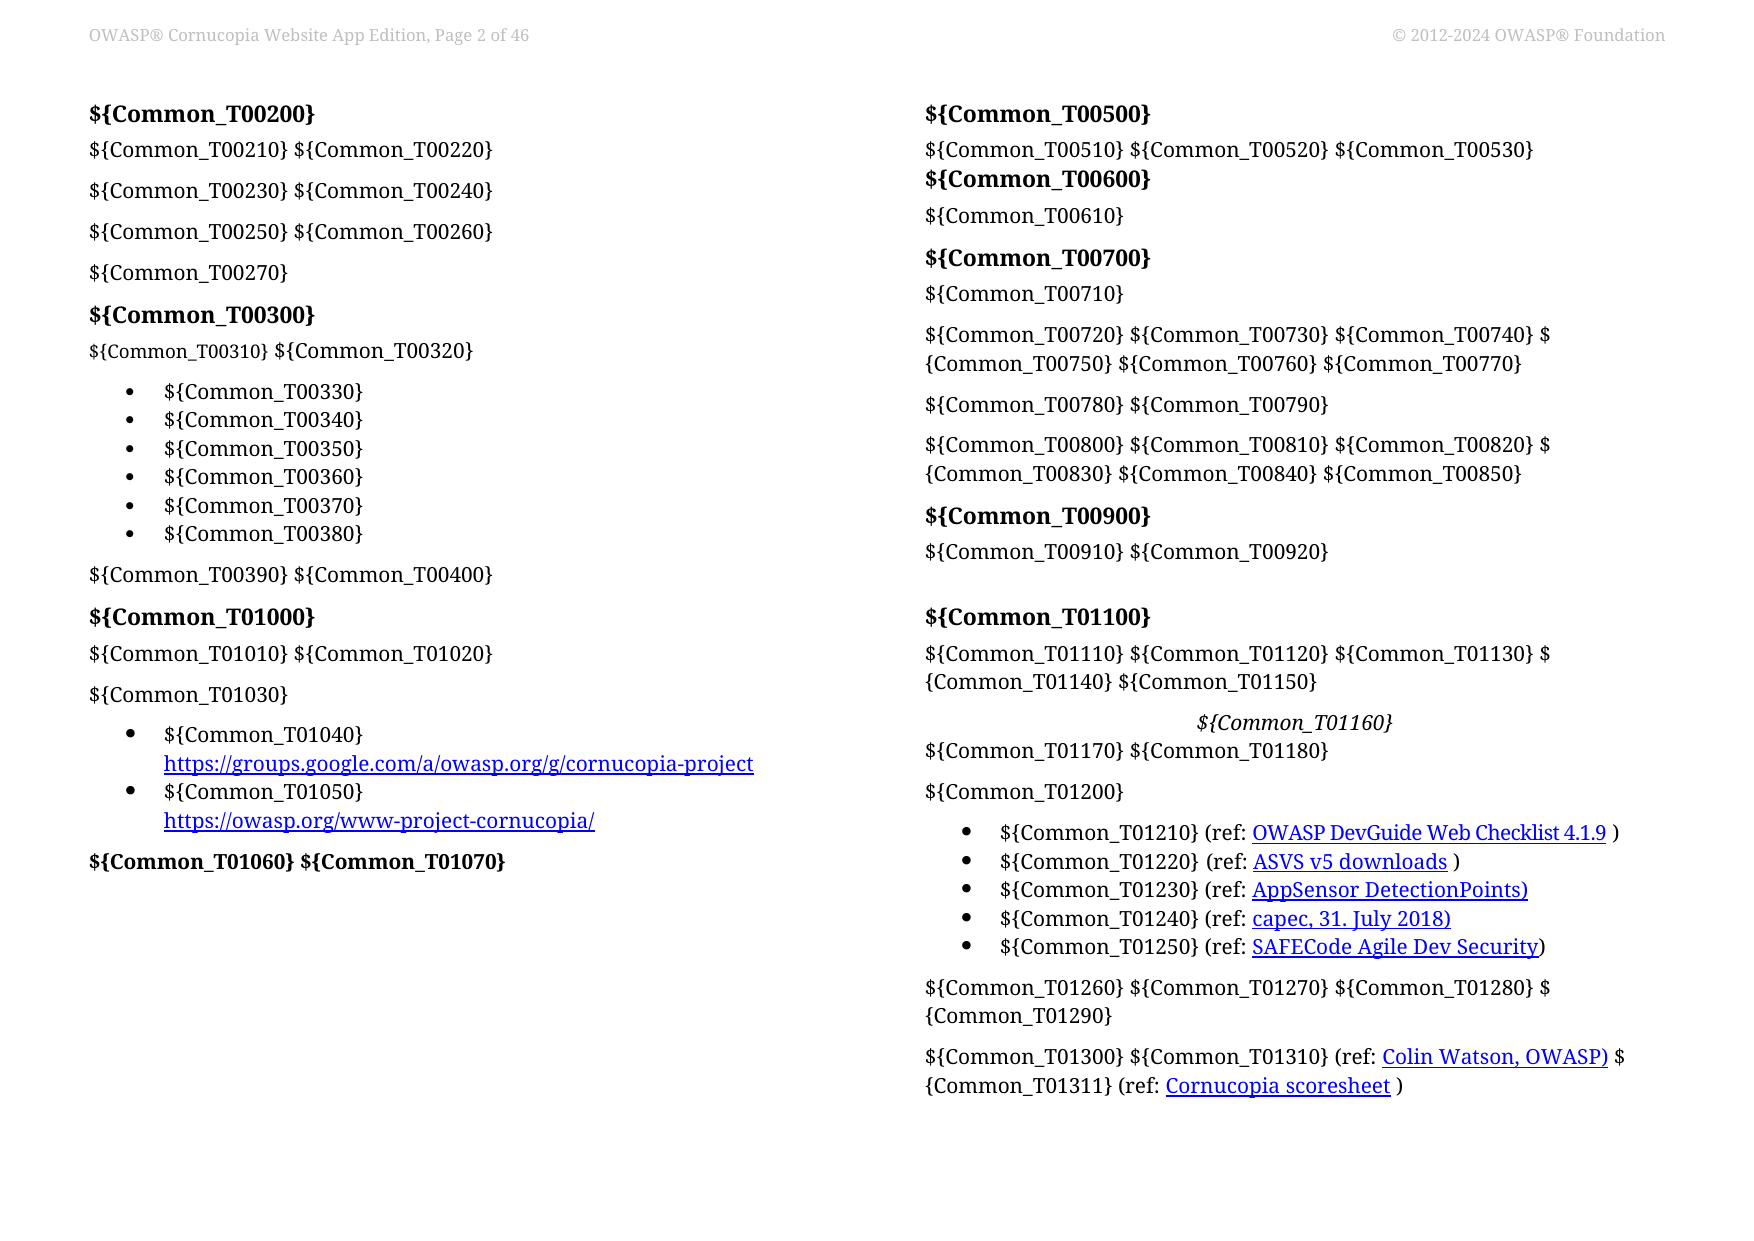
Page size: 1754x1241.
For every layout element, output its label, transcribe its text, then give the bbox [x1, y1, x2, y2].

table_header [78, 69, 913, 97]
table_header [913, 69, 1677, 97]
table_cell [856, 601, 913, 1112]
table_cell ${Common_T00200} ${Common_T00210} ${Common_T00220} ${Common_T00230} ${Common_T00240} ${Common_T00250} ${Common_T00260} ${Common_T00270} ${Common_T00300} ${Common_T00310} ${Common_T00320} ${Common_T00330} ${Common_T00340} ${Common_T00350} ${Common_T00360} ${Common_T00370} ${Common_T00380} ${Common_T00390} ${Common_T00400} [78, 98, 856, 601]
table_cell ${Common_T01100} ${Common_T01110} ${Common_T01120} ${Common_T01130} ${Common_T01140} ${Common_T01150} ${Common_T01160} ${Common_T01170} ${Common_T01180} ${Common_T01200} ${Common_T01210} (ref: OWASP DevGuide Web Checklist 4.1.9 ) ${Common_T01220} (ref: ASVS v5 downloads ) ${Common_T01230} (ref: AppSensor DetectionPoints) ${Common_T01240} (ref: capec, 31. July 2018) ${Common_T01250} (ref: SAFECode Agile Dev Security) ${Common_T01260} ${Common_T01270} ${Common_T01280} ${Common_T01290} ${Common_T01300} ${Common_T01310} (ref: Colin Watson, OWASP) ${Common_T01311} (ref: Cornucopia scoresheet ) [913, 601, 1677, 1112]
table_cell ${Common_T01000} ${Common_T01010} ${Common_T01020} ${Common_T01030} ${Common_T01040} https://groups.google.com/a/owasp.org/g/cornucopia-project ${Common_T01050} https://owasp.org/www-project-cornucopia/ ${Common_T01060} ${Common_T01070} [78, 601, 856, 1112]
table_cell [856, 98, 913, 601]
table_cell ${Common_T00500} ${Common_T00510} ${Common_T00520} ${Common_T00530} ${Common_T00600} ${Common_T00610} ${Common_T00700} ${Common_T00710} ${Common_T00720} ${Common_T00730} ${Common_T00740} ${Common_T00750} ${Common_T00760} ${Common_T00770} ${Common_T00780} ${Common_T00790} ${Common_T00800} ${Common_T00810} ${Common_T00820} ${Common_T00830} ${Common_T00840} ${Common_T00850} ${Common_T00900} ${Common_T00910} ${Common_T00920} [913, 98, 1677, 601]
